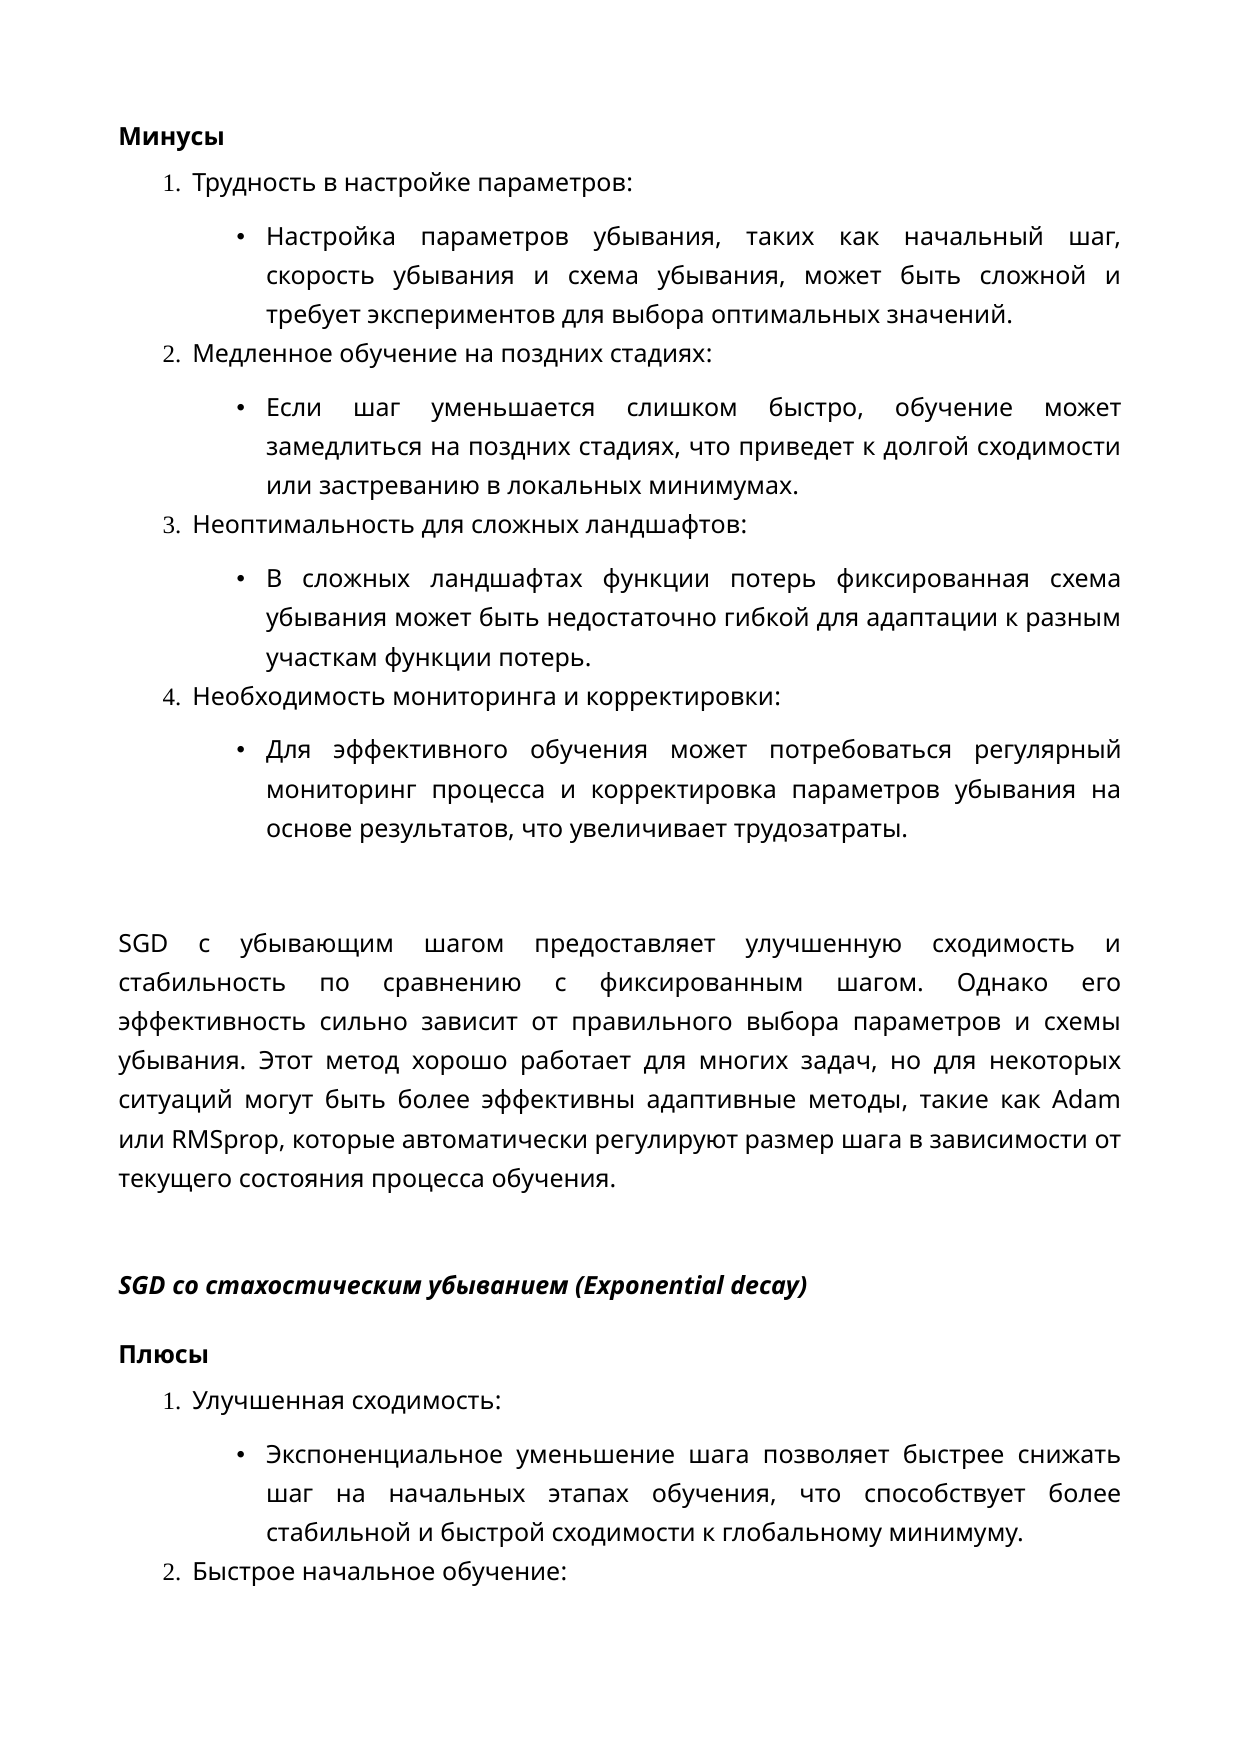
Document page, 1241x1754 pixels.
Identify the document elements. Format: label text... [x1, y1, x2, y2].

list Если шаг уменьшается слишком быстро, обучение может замедлиться на поздних стадиях, что приведет к долгой сходимости или застреванию в локальных минимумах. [236, 390, 1122, 502]
list Настройка параметров убывания, таких как начальный шаг, скорость убывания и схема убывания, может быть сложной и требует экспериментов для выбора оптимальных значений. [236, 218, 1122, 331]
list Необходимость мониторинга и корректировки: [162, 678, 1122, 712]
text SGD со стахостическим убыванием (Exponential decay) [118, 1268, 1122, 1302]
list Экспоненциальное уменьшение шага позволяет быстрее снижать шаг на начальных этапах обучения, что способствует более стабильной и быстрой сходимости к глобальному минимуму. [236, 1437, 1122, 1549]
list Улучшенная сходимость: [162, 1383, 1122, 1417]
subtitle Минусы [118, 118, 1122, 152]
list Для эффективного обучения может потребоваться регулярный мониторинг процесса и корректировка параметров убывания на основе результатов, что увеличивает трудозатраты. [236, 732, 1122, 844]
list Быстрое начальное обучение: [162, 1554, 1122, 1588]
list Медленное обучение на поздних стадиях: [162, 336, 1122, 370]
list Неоптимальность для сложных ландшафтов: [162, 507, 1122, 541]
text SGD с убывающим шагом предоставляет улучшенную сходимость и стабильность по сравнению с фиксированным шагом. Однако его эффективность сильно зависит от правильного выбора параметров и схемы убывания. Этот метод хорошо работает для многих задач, но для некоторых ситуаций могут быть более эффективны адаптивные методы, такие как Adam или RMSprop, которые автоматически регулируют размер шага в зависимости от текущего состояния процесса обучения. [118, 925, 1122, 1194]
list В сложных ландшафтах функции потерь фиксированная схема убывания может быть недостаточно гибкой для адаптации к разным участкам функции потерь. [236, 561, 1122, 673]
list Трудность в настройке параметров: [162, 165, 1122, 199]
subtitle Плюсы [118, 1336, 1122, 1370]
